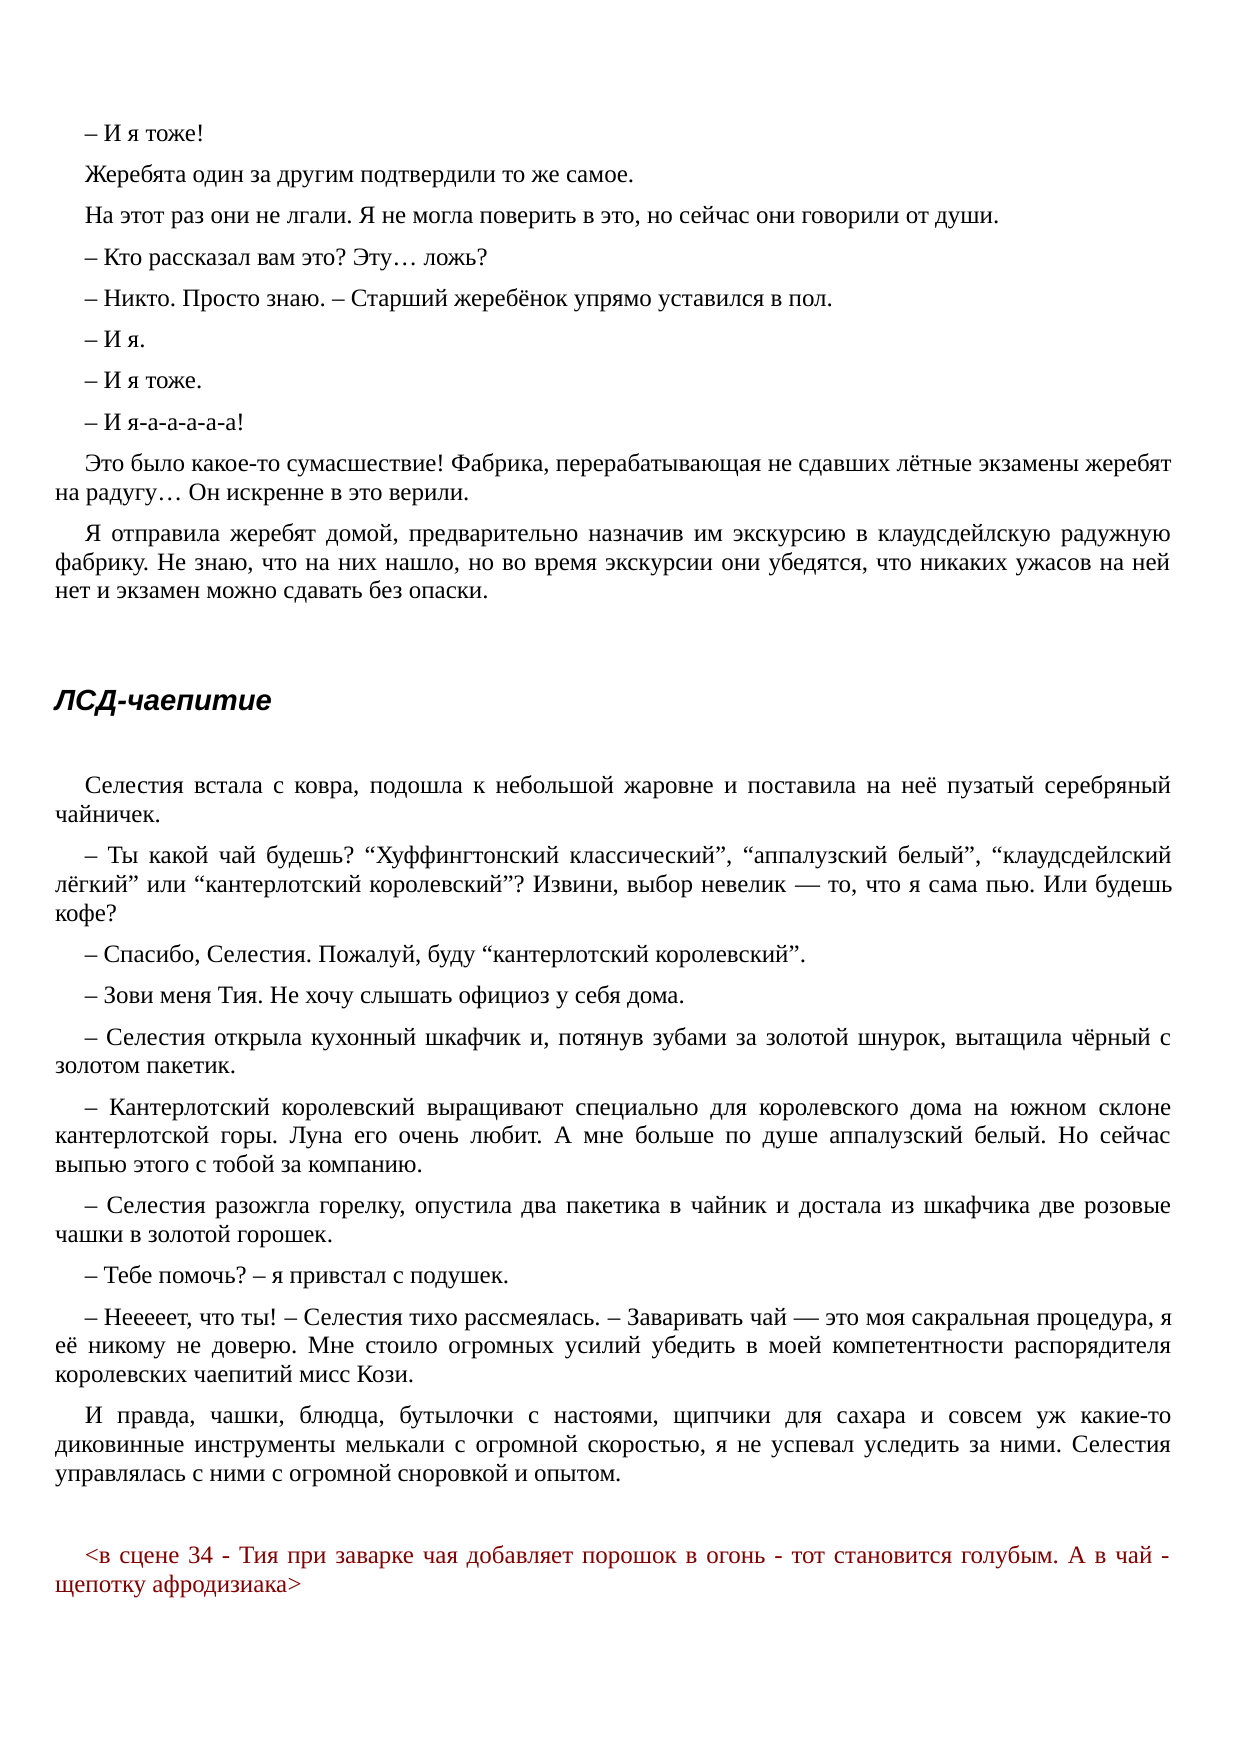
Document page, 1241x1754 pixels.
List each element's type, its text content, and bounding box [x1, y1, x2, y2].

text – Никто. Просто знаю. – Старший жеребёнок упрямо уставился в пол. [55, 283, 1172, 312]
subtitle ЛСД-чаепитие [55, 683, 1172, 717]
text – И я тоже! [55, 118, 1172, 147]
text Жеребята один за другим подтвердили то же самое. [55, 159, 1172, 188]
text И правда, чашки, блюдца, бутылочки с настоями, щипчики для сахара и совсем уж какие-то диковинные инструменты мелькали с огромной скоростью, я не успевал уследить за ними. Селестия управлялась с ними с огромной сноровкой и опытом. [55, 1400, 1172, 1487]
text На этот раз они не лгали. Я не могла поверить в это, но сейчас они говорили от души. [55, 201, 1172, 229]
text – И я-а-а-а-а-а! [55, 407, 1172, 436]
text – Тебе помочь? – я привстал с подушек. [55, 1260, 1172, 1289]
text – Селестия открыла кухонный шкафчик и, потянув зубами за золотой шнурок, вытащила чёрный с золотом пакетик. [55, 1022, 1172, 1079]
text – Зови меня Тия. Не хочу слышать официоз у себя дома. [55, 980, 1172, 1009]
text – Нееееет, что ты! – Селестия тихо рассмеялась. – Заваривать чай — это моя сакральная процедура, я её никому не доверю. Мне стоило огромных усилий убедить в моей компетентности распорядителя королевских чаепитий мисс Кози. [55, 1302, 1172, 1388]
text <в сцене 34 - Тия при заварке чая добавляет порошок в огонь - тот становится голубым. А в чай - щепотку афродизиака> [55, 1540, 1172, 1598]
text – Кантерлотский королевский выращивают специально для королевского дома на южном склоне кантерлотской горы. Луна его очень любит. А мне больше по душе аппалузский белый. Но сейчас выпью этого с тобой за компанию. [55, 1092, 1172, 1178]
text – И я тоже. [55, 366, 1172, 394]
text – И я. [55, 324, 1172, 353]
text – Ты какой чай будешь? “Хуффингтонский классический”, “аппалузский белый”, “клаудсдейлский лёгкий” или “кантерлотский королевский”? Извини, выбор невелик — то, что я сама пью. Или будешь кофе? [55, 840, 1172, 927]
text Я отправила жеребят домой, предварительно назначив им экскурсию в клаудсдейлскую радужную фабрику. Не знаю, что на них нашло, но во время экскурсии они убедятся, что никаких ужасов на ней нет и экзамен можно сдавать без опаски. [55, 518, 1172, 604]
text – Кто рассказал вам это? Эту… ложь? [55, 242, 1172, 271]
text Селестия встала с ковра, подошла к небольшой жаровне и поставила на неё пузатый серебряный чайничек. [55, 770, 1172, 828]
text Это было какое-то сумасшествие! Фабрика, перерабатывающая не сдавших лётные экзамены жеребят на радугу… Он искренне в это верили. [55, 448, 1172, 506]
text – Спасибо, Селестия. Пожалуй, буду “кантерлотский королевский”. [55, 939, 1172, 968]
text – Селестия разожгла горелку, опустила два пакетика в чайник и достала из шкафчика две розовые чашки в золотой горошек. [55, 1190, 1172, 1248]
